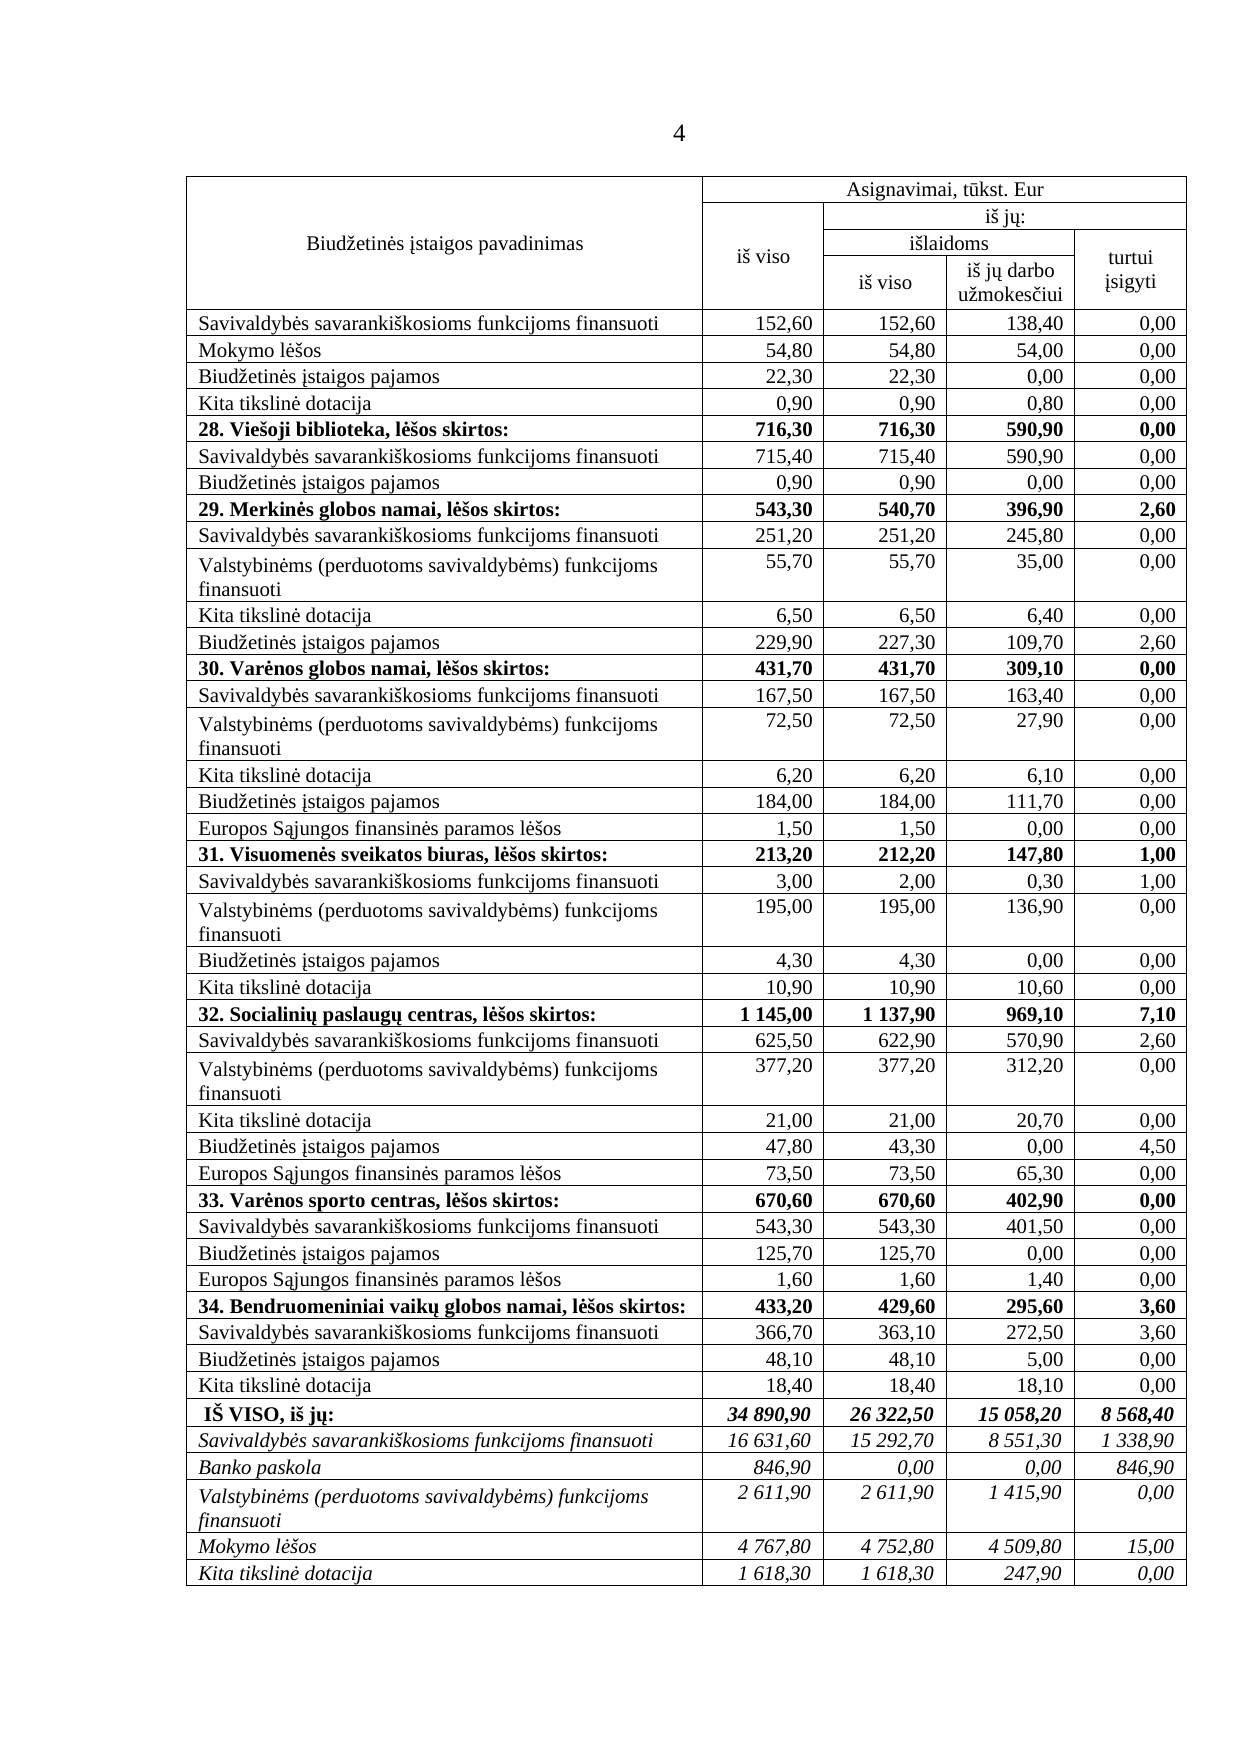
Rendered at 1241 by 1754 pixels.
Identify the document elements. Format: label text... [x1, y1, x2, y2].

table_cell 251,20 [824, 522, 946, 547]
table_cell 1 145,00 [703, 1000, 823, 1026]
table_cell 0,00 [1075, 708, 1186, 760]
table_cell 54,80 [703, 336, 823, 362]
table_cell Savivaldybės savarankiškosioms funkcijoms finansuoti [187, 442, 702, 468]
table_cell 716,30 [824, 416, 946, 441]
table_cell 15 058,20 [947, 1399, 1074, 1426]
table_cell 0,00 [1075, 469, 1186, 494]
table_cell 366,70 [703, 1319, 823, 1344]
table_cell Kita tikslinė dotacija [187, 389, 702, 415]
table_cell 2 611,90 [824, 1480, 946, 1532]
table_cell 65,30 [947, 1160, 1074, 1185]
table_cell 0,00 [1075, 894, 1186, 946]
table_cell 48,10 [824, 1345, 946, 1371]
table_cell 125,70 [703, 1239, 823, 1265]
table_cell 31. Visuomenės sveikatos biuras, lėšos skirtos: [187, 841, 702, 866]
table_cell 34. Bendruomeniniai vaikų globos namai, lėšos skirtos: [187, 1292, 702, 1318]
table_cell Kita tikslinė dotacija [187, 761, 702, 787]
table_cell 33. Varėnos sporto centras, lėšos skirtos: [187, 1186, 702, 1212]
table_cell 32. Socialinių paslaugų centras, lėšos skirtos: [187, 1000, 702, 1026]
table_cell 3,00 [703, 867, 823, 893]
table_cell 396,90 [947, 495, 1074, 521]
table_cell 0,00 [1075, 814, 1186, 840]
table_cell 670,60 [703, 1186, 823, 1212]
table_cell 29. Merkinės globos namai, lėšos skirtos: [187, 495, 702, 521]
table_cell 21,00 [824, 1106, 946, 1132]
table_cell 73,50 [824, 1160, 946, 1185]
table_cell 10,90 [703, 974, 823, 999]
table_cell 590,90 [947, 442, 1074, 468]
table_cell Mokymo lėšos [187, 336, 702, 362]
table_cell 15 292,70 [824, 1427, 946, 1452]
table_cell Savivaldybės savarankiškosioms funkcijoms finansuoti [187, 681, 702, 707]
table_cell Kita tikslinė dotacija [187, 1372, 702, 1397]
table_cell 0,00 [947, 1239, 1074, 1265]
table_cell 4 752,80 [824, 1533, 946, 1558]
table_cell 0,00 [1075, 1213, 1186, 1238]
table_cell Valstybinėms (perduotoms savivaldybėms) funkcijoms finansuoti [187, 894, 702, 946]
table_cell 0,00 [1075, 761, 1186, 787]
table_cell Biudžetinės įstaigos pajamos [187, 469, 702, 494]
table_cell 0,00 [1075, 947, 1186, 972]
table_cell 16 631,60 [703, 1427, 823, 1452]
table_cell 28. Viešoji biblioteka, lėšos skirtos: [187, 416, 702, 441]
table_cell 715,40 [703, 442, 823, 468]
table_cell 272,50 [947, 1319, 1074, 1344]
table_cell 846,90 [1075, 1453, 1186, 1479]
table_cell 846,90 [703, 1453, 823, 1479]
table_cell 10,90 [824, 974, 946, 999]
table_cell 152,60 [703, 310, 823, 335]
table_cell 543,30 [703, 495, 823, 521]
table_cell 1 618,30 [703, 1560, 823, 1585]
table_cell Biudžetinės įstaigos pajamos [187, 1345, 702, 1371]
table_cell 43,30 [824, 1133, 946, 1158]
table_cell 3,60 [1075, 1292, 1186, 1318]
table_cell 540,70 [824, 495, 946, 521]
table_cell 1,50 [824, 814, 946, 840]
table_cell 30. Varėnos globos namai, lėšos skirtos: [187, 655, 702, 680]
table_cell 111,70 [947, 788, 1074, 813]
table_cell 138,40 [947, 310, 1074, 335]
table_cell 433,20 [703, 1292, 823, 1318]
table_cell Savivaldybės savarankiškosioms funkcijoms finansuoti [187, 310, 702, 335]
table_cell 401,50 [947, 1213, 1074, 1238]
table_cell 47,80 [703, 1133, 823, 1158]
table_cell 1,00 [1075, 841, 1186, 866]
table_cell 227,30 [824, 628, 946, 654]
table_cell 109,70 [947, 628, 1074, 654]
table_cell Europos Sąjungos finansinės paramos lėšos [187, 1266, 702, 1291]
table_cell 1 137,90 [824, 1000, 946, 1026]
table_cell 2,00 [824, 867, 946, 893]
table_cell 0,00 [1075, 549, 1186, 601]
table_cell 195,00 [824, 894, 946, 946]
table_cell 48,10 [703, 1345, 823, 1371]
table_cell Savivaldybės savarankiškosioms funkcijoms finansuoti [187, 522, 702, 547]
table_cell 295,60 [947, 1292, 1074, 1318]
table_cell iš viso [824, 256, 946, 308]
table_cell 3,60 [1075, 1319, 1186, 1344]
table_cell 34 890,90 [703, 1399, 823, 1426]
table_cell Valstybinėms (perduotoms savivaldybėms) funkcijoms finansuoti [187, 708, 702, 760]
table_cell 0,00 [1075, 1106, 1186, 1132]
table_cell Biudžetinės įstaigos pajamos [187, 788, 702, 813]
table_cell 18,40 [824, 1372, 946, 1397]
table_cell 0,90 [703, 389, 823, 415]
table_cell turtui įsigyti [1075, 230, 1186, 308]
table_cell 670,60 [824, 1186, 946, 1212]
table_cell 715,40 [824, 442, 946, 468]
table_cell 163,40 [947, 681, 1074, 707]
table_cell 4,50 [1075, 1133, 1186, 1158]
table_cell 543,30 [703, 1213, 823, 1238]
table_cell 622,90 [824, 1027, 946, 1052]
table_cell 21,00 [703, 1106, 823, 1132]
table_cell 8 568,40 [1075, 1399, 1186, 1426]
table_cell 55,70 [824, 549, 946, 601]
table_cell 0,90 [703, 469, 823, 494]
table_cell 18,10 [947, 1372, 1074, 1397]
table_cell iš jų: [824, 203, 1186, 229]
table_cell 590,90 [947, 416, 1074, 441]
table_cell 363,10 [824, 1319, 946, 1344]
table_cell 2 611,90 [703, 1480, 823, 1532]
table_cell 6,10 [947, 761, 1074, 787]
table_cell 2,60 [1075, 1027, 1186, 1052]
table_cell 0,00 [947, 947, 1074, 972]
table_cell 0,00 [1075, 602, 1186, 627]
table_cell 0,00 [1075, 310, 1186, 335]
table_cell išlaidoms [824, 230, 1074, 255]
table_cell 6,20 [703, 761, 823, 787]
table_cell 0,90 [824, 469, 946, 494]
table_cell Savivaldybės savarankiškosioms funkcijoms finansuoti [187, 867, 702, 893]
table_cell 312,20 [947, 1053, 1074, 1105]
table_cell 54,00 [947, 336, 1074, 362]
table_cell Savivaldybės savarankiškosioms funkcijoms finansuoti [187, 1027, 702, 1052]
table_cell 152,60 [824, 310, 946, 335]
table_cell Valstybinėms (perduotoms savivaldybėms) funkcijoms finansuoti [187, 1053, 702, 1105]
table_cell Mokymo lėšos [187, 1533, 702, 1558]
table_cell Valstybinėms (perduotoms savivaldybėms) funkcijoms finansuoti [187, 1480, 702, 1532]
table_cell 4,30 [824, 947, 946, 972]
table_cell 0,00 [1075, 1053, 1186, 1105]
table_cell 1,00 [1075, 867, 1186, 893]
table_cell Valstybinėms (perduotoms savivaldybėms) funkcijoms finansuoti [187, 549, 702, 601]
table_cell 716,30 [703, 416, 823, 441]
table_header Asignavimai, tūkst. Eur [703, 177, 1186, 202]
table_cell 0,90 [824, 389, 946, 415]
table_cell 1,60 [703, 1266, 823, 1291]
table_cell 377,20 [824, 1053, 946, 1105]
table_cell 1 415,90 [947, 1480, 1074, 1532]
table_cell 0,00 [1075, 1345, 1186, 1371]
table_cell 0,00 [1075, 681, 1186, 707]
table_cell iš viso [703, 203, 823, 308]
table_cell Savivaldybės savarankiškosioms funkcijoms finansuoti [187, 1427, 702, 1452]
table_cell 0,00 [1075, 788, 1186, 813]
table_cell 26 322,50 [824, 1399, 946, 1426]
table_cell 247,90 [947, 1560, 1074, 1585]
table_cell 184,00 [824, 788, 946, 813]
table_cell 0,00 [1075, 336, 1186, 362]
table_cell Banko paskola [187, 1453, 702, 1479]
table_cell 22,30 [703, 363, 823, 388]
table_cell 245,80 [947, 522, 1074, 547]
table_cell Biudžetinės įstaigos pajamos [187, 1239, 702, 1265]
table_cell Savivaldybės savarankiškosioms funkcijoms finansuoti [187, 1319, 702, 1344]
table_cell 0,80 [947, 389, 1074, 415]
table_cell 18,40 [703, 1372, 823, 1397]
table_cell 213,20 [703, 841, 823, 866]
table_cell 0,00 [947, 1453, 1074, 1479]
table_cell 125,70 [824, 1239, 946, 1265]
table_cell Kita tikslinė dotacija [187, 602, 702, 627]
table_cell 0,00 [1075, 655, 1186, 680]
table_cell 0,00 [1075, 1186, 1186, 1212]
table_cell 0,00 [1075, 389, 1186, 415]
table_cell 0,00 [947, 363, 1074, 388]
table_cell 6,40 [947, 602, 1074, 627]
table_cell 0,00 [947, 1133, 1074, 1158]
table_cell 1,60 [824, 1266, 946, 1291]
table_cell 0,00 [1075, 416, 1186, 441]
table_cell Kita tikslinė dotacija [187, 974, 702, 999]
table_cell 0,00 [947, 814, 1074, 840]
table_cell 15,00 [1075, 1533, 1186, 1558]
table_cell 0,00 [1075, 1372, 1186, 1397]
table_cell Biudžetinės įstaigos pajamos [187, 363, 702, 388]
table_cell Kita tikslinė dotacija [187, 1106, 702, 1132]
table_cell 54,80 [824, 336, 946, 362]
table_cell 6,20 [824, 761, 946, 787]
table_cell 6,50 [703, 602, 823, 627]
table_cell 4,30 [703, 947, 823, 972]
table_cell 0,30 [947, 867, 1074, 893]
table_cell 73,50 [703, 1160, 823, 1185]
table_cell 251,20 [703, 522, 823, 547]
table_header Biudžetinės įstaigos pavadinimas [187, 177, 702, 308]
table_cell 27,90 [947, 708, 1074, 760]
table_cell 625,50 [703, 1027, 823, 1052]
table_cell Biudžetinės įstaigos pajamos [187, 628, 702, 654]
table_cell 1,50 [703, 814, 823, 840]
table_cell 1,40 [947, 1266, 1074, 1291]
table_cell 147,80 [947, 841, 1074, 866]
table_cell 4 509,80 [947, 1533, 1074, 1558]
table_cell 0,00 [1075, 1480, 1186, 1532]
table_cell 0,00 [824, 1453, 946, 1479]
table_cell 229,90 [703, 628, 823, 654]
table_cell 0,00 [1075, 974, 1186, 999]
table_cell 167,50 [703, 681, 823, 707]
table_cell 0,00 [1075, 363, 1186, 388]
table_cell 4 767,80 [703, 1533, 823, 1558]
table_cell 35,00 [947, 549, 1074, 601]
table_cell 0,00 [1075, 442, 1186, 468]
table_cell IŠ VISO, iš jų: [187, 1399, 702, 1426]
table_cell 55,70 [703, 549, 823, 601]
table_cell 0,00 [1075, 522, 1186, 547]
table_cell 167,50 [824, 681, 946, 707]
table_cell 431,70 [703, 655, 823, 680]
table_cell 402,90 [947, 1186, 1074, 1212]
table_cell 1 618,30 [824, 1560, 946, 1585]
table_cell Biudžetinės įstaigos pajamos [187, 947, 702, 972]
table_cell 2,60 [1075, 495, 1186, 521]
table_cell 570,90 [947, 1027, 1074, 1052]
table_cell 543,30 [824, 1213, 946, 1238]
table_cell 72,50 [703, 708, 823, 760]
table_cell 212,20 [824, 841, 946, 866]
table_cell 0,00 [1075, 1266, 1186, 1291]
table_cell 7,10 [1075, 1000, 1186, 1026]
table_cell Savivaldybės savarankiškosioms funkcijoms finansuoti [187, 1213, 702, 1238]
table_cell 2,60 [1075, 628, 1186, 654]
table_cell 0,00 [1075, 1160, 1186, 1185]
table_cell 0,00 [1075, 1239, 1186, 1265]
table_cell Europos Sąjungos finansinės paramos lėšos [187, 1160, 702, 1185]
table_cell 136,90 [947, 894, 1074, 946]
table_cell 429,60 [824, 1292, 946, 1318]
table_cell 8 551,30 [947, 1427, 1074, 1452]
table_cell 22,30 [824, 363, 946, 388]
table_cell 969,10 [947, 1000, 1074, 1026]
table_cell Europos Sąjungos finansinės paramos lėšos [187, 814, 702, 840]
table_cell 5,00 [947, 1345, 1074, 1371]
table_cell 10,60 [947, 974, 1074, 999]
table_cell 0,00 [947, 469, 1074, 494]
table_cell Biudžetinės įstaigos pajamos [187, 1133, 702, 1158]
table_cell 195,00 [703, 894, 823, 946]
table_cell 20,70 [947, 1106, 1074, 1132]
table_cell iš jų darbo užmokesčiui [947, 256, 1074, 308]
table_cell 184,00 [703, 788, 823, 813]
table_cell 377,20 [703, 1053, 823, 1105]
table_cell 1 338,90 [1075, 1427, 1186, 1452]
table_cell 309,10 [947, 655, 1074, 680]
table_cell 72,50 [824, 708, 946, 760]
table_cell 431,70 [824, 655, 946, 680]
table_cell 6,50 [824, 602, 946, 627]
table_cell Kita tikslinė dotacija [187, 1560, 702, 1585]
table_cell 0,00 [1075, 1560, 1186, 1585]
